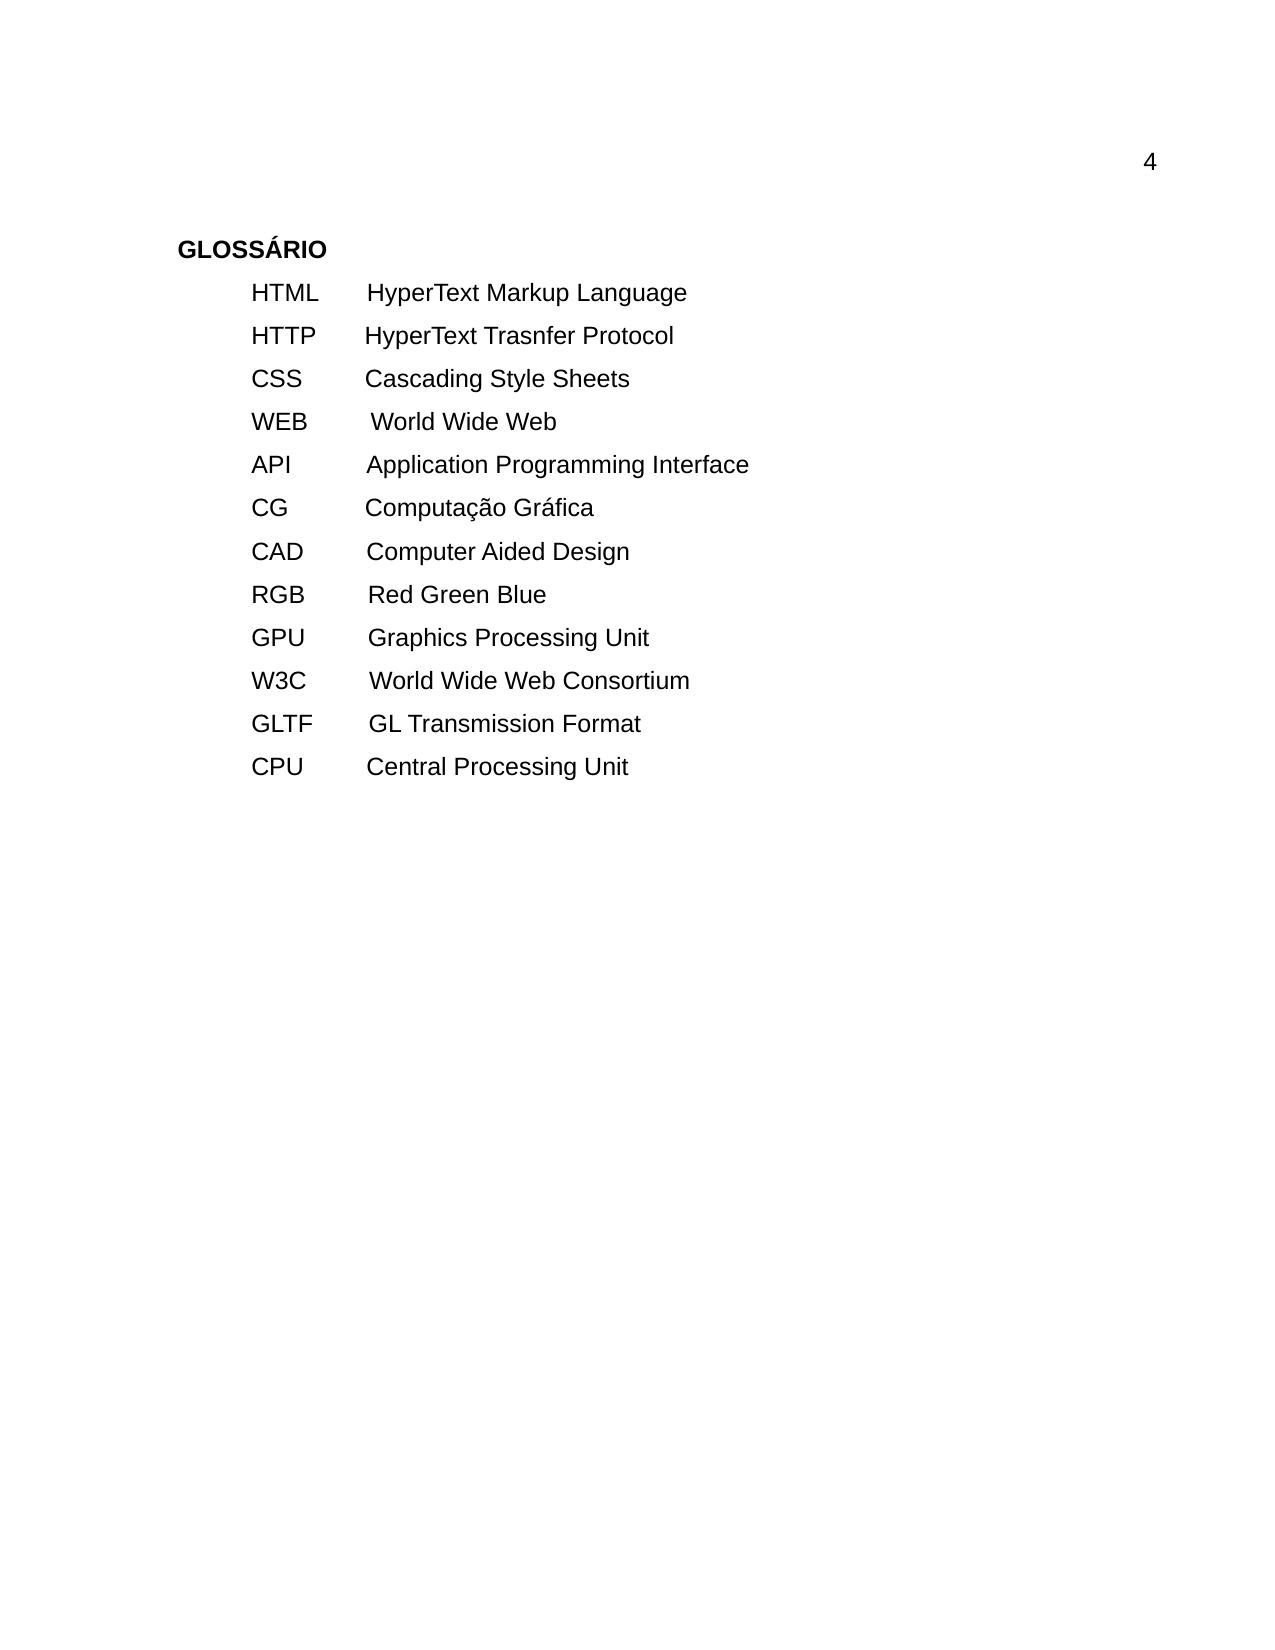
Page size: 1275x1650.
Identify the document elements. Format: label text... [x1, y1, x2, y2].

text WEB World Wide Web [177, 407, 1157, 436]
text API Application Programming Interface [177, 450, 1157, 479]
text RGB Red Green Blue [177, 580, 1157, 608]
text GPU Graphics Processing Unit [177, 623, 1157, 652]
text CAD Computer Aided Design [177, 537, 1157, 565]
subtitle GLOSSÁRIO [177, 235, 1157, 263]
text CSS Cascading Style Sheets [177, 364, 1157, 393]
text HTML HyperText Markup Language [177, 278, 1157, 307]
text CPU Central Processing Unit [177, 752, 1157, 781]
text CG Computação Gráfica [177, 493, 1157, 522]
text W3C World Wide Web Consortium [177, 666, 1157, 695]
text HTTP HyperText Trasnfer Protocol [177, 321, 1157, 350]
text GLTF GL Transmission Format [177, 709, 1157, 738]
